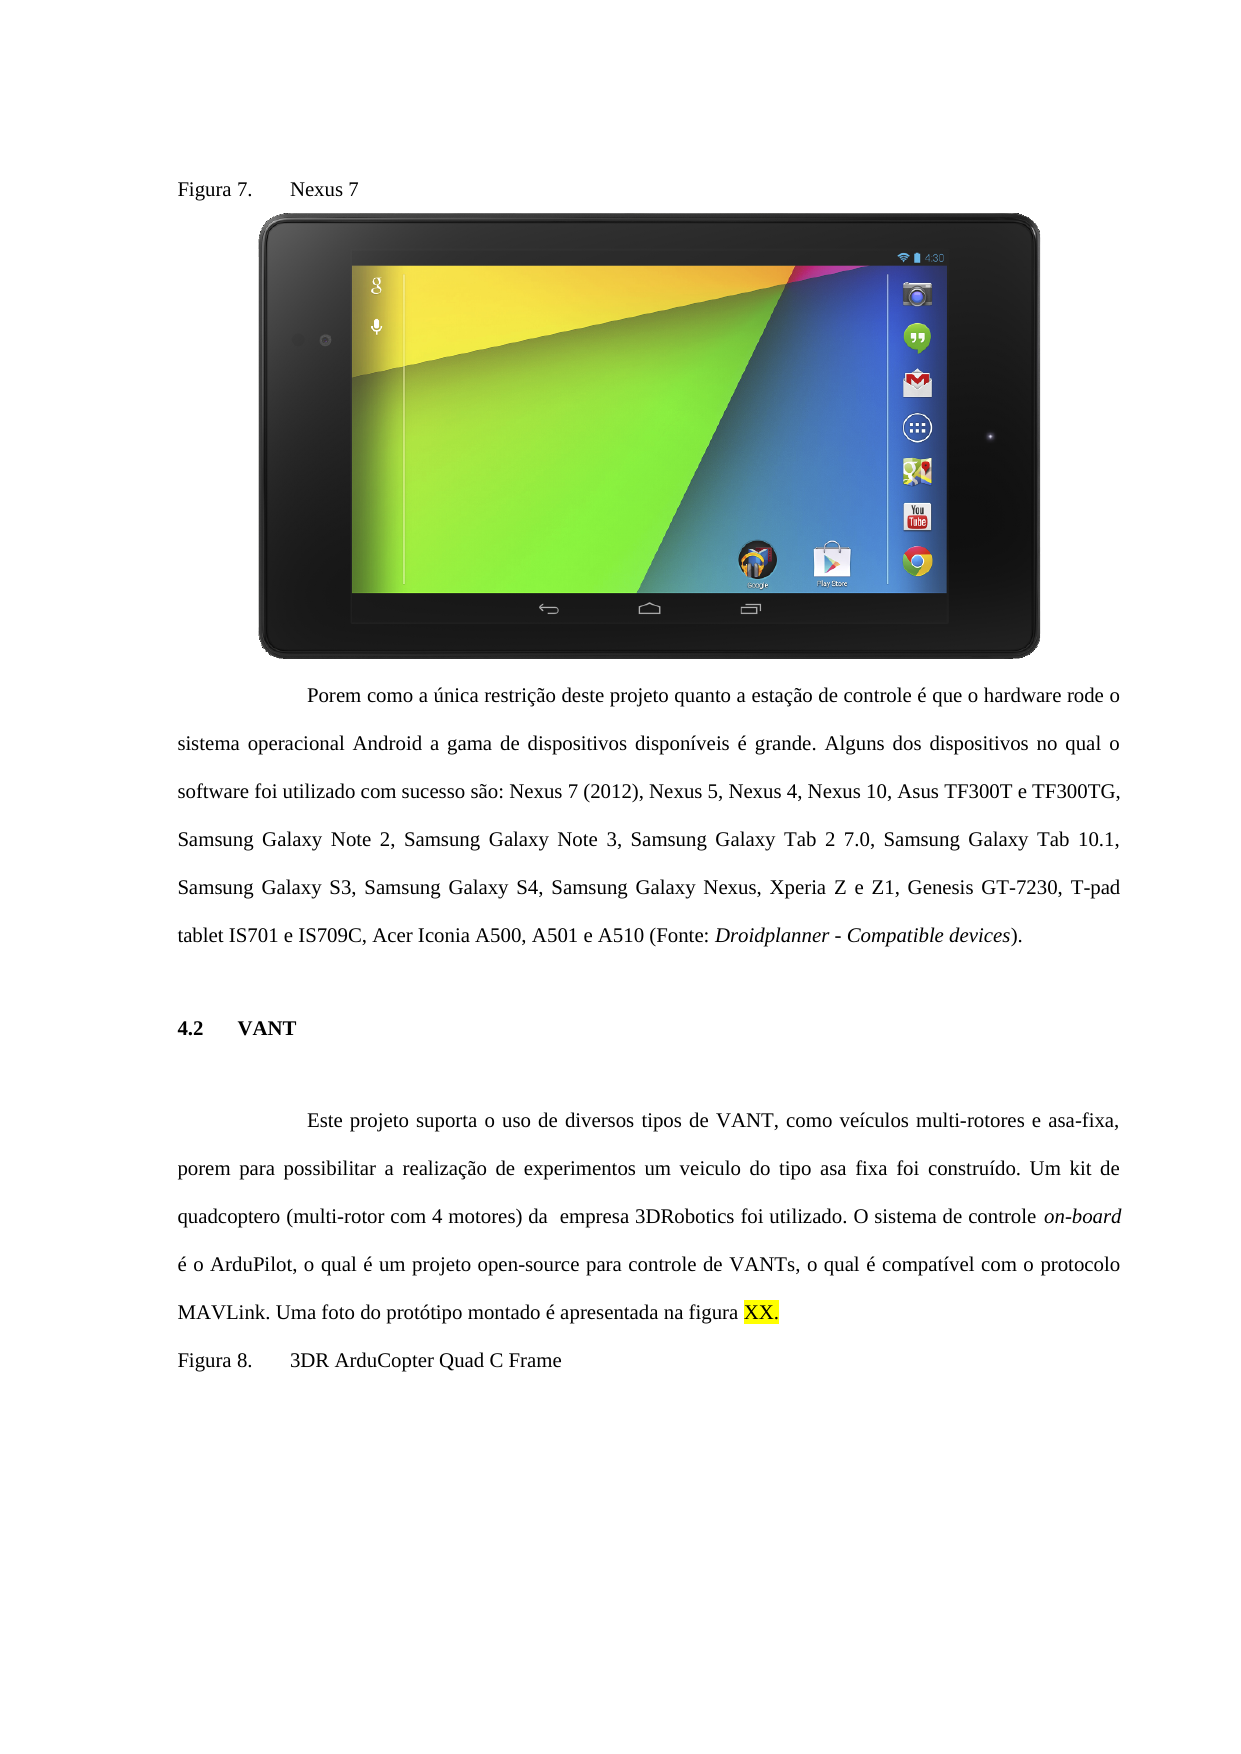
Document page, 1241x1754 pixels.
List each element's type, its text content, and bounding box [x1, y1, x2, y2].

subtitle VANT [177, 1016, 1121, 1040]
text Porem como a única restrição deste projeto quanto a estação de controle é que o hardware rode o sistema operacional Android a gama de dispositivos disponíveis é grande. Alguns dos dispositivos no qual o software foi utilizado com sucesso são: Nexus 7 (2012), Nexus 5, Nexus 4, Nexus 10, Asus TF300T e TF300TG, Samsung Galaxy Note 2, Samsung Galaxy Note 3, Samsung Galaxy Tab 2 7.0, Samsung Galaxy Tab 10.1, Samsung Galaxy S3, Samsung Galaxy S4, Samsung Galaxy Nexus, Xperia Z e Z1, Genesis GT-7230, T-pad tablet IS701 e IS709C, Acer Iconia A500, A501 e A510 (Fonte: Droidplanner - Compatible devices). [177, 659, 1121, 947]
list Nexus 7 [177, 177, 1121, 201]
picture [258, 213, 1041, 659]
text Este projeto suporta o uso de diversos tipos de VANT, como veículos multi-rotores e asa-fixa, porem para possibilitar a realização de experimentos um veiculo do tipo asa fixa foi construído. Um kit de quadcoptero (multi-rotor com 4 motores) da empresa 3DRobotics foi utilizado. O sistema de controle on-board é o ArduPilot, o qual é um projeto open-source para controle de VANTs, o qual é compatível com o protocolo MAVLink. Uma foto do protótipo montado é apresentada na figura XX. [177, 1108, 1121, 1324]
list 3DR ArduCopter Quad C Frame [177, 1348, 1121, 1372]
